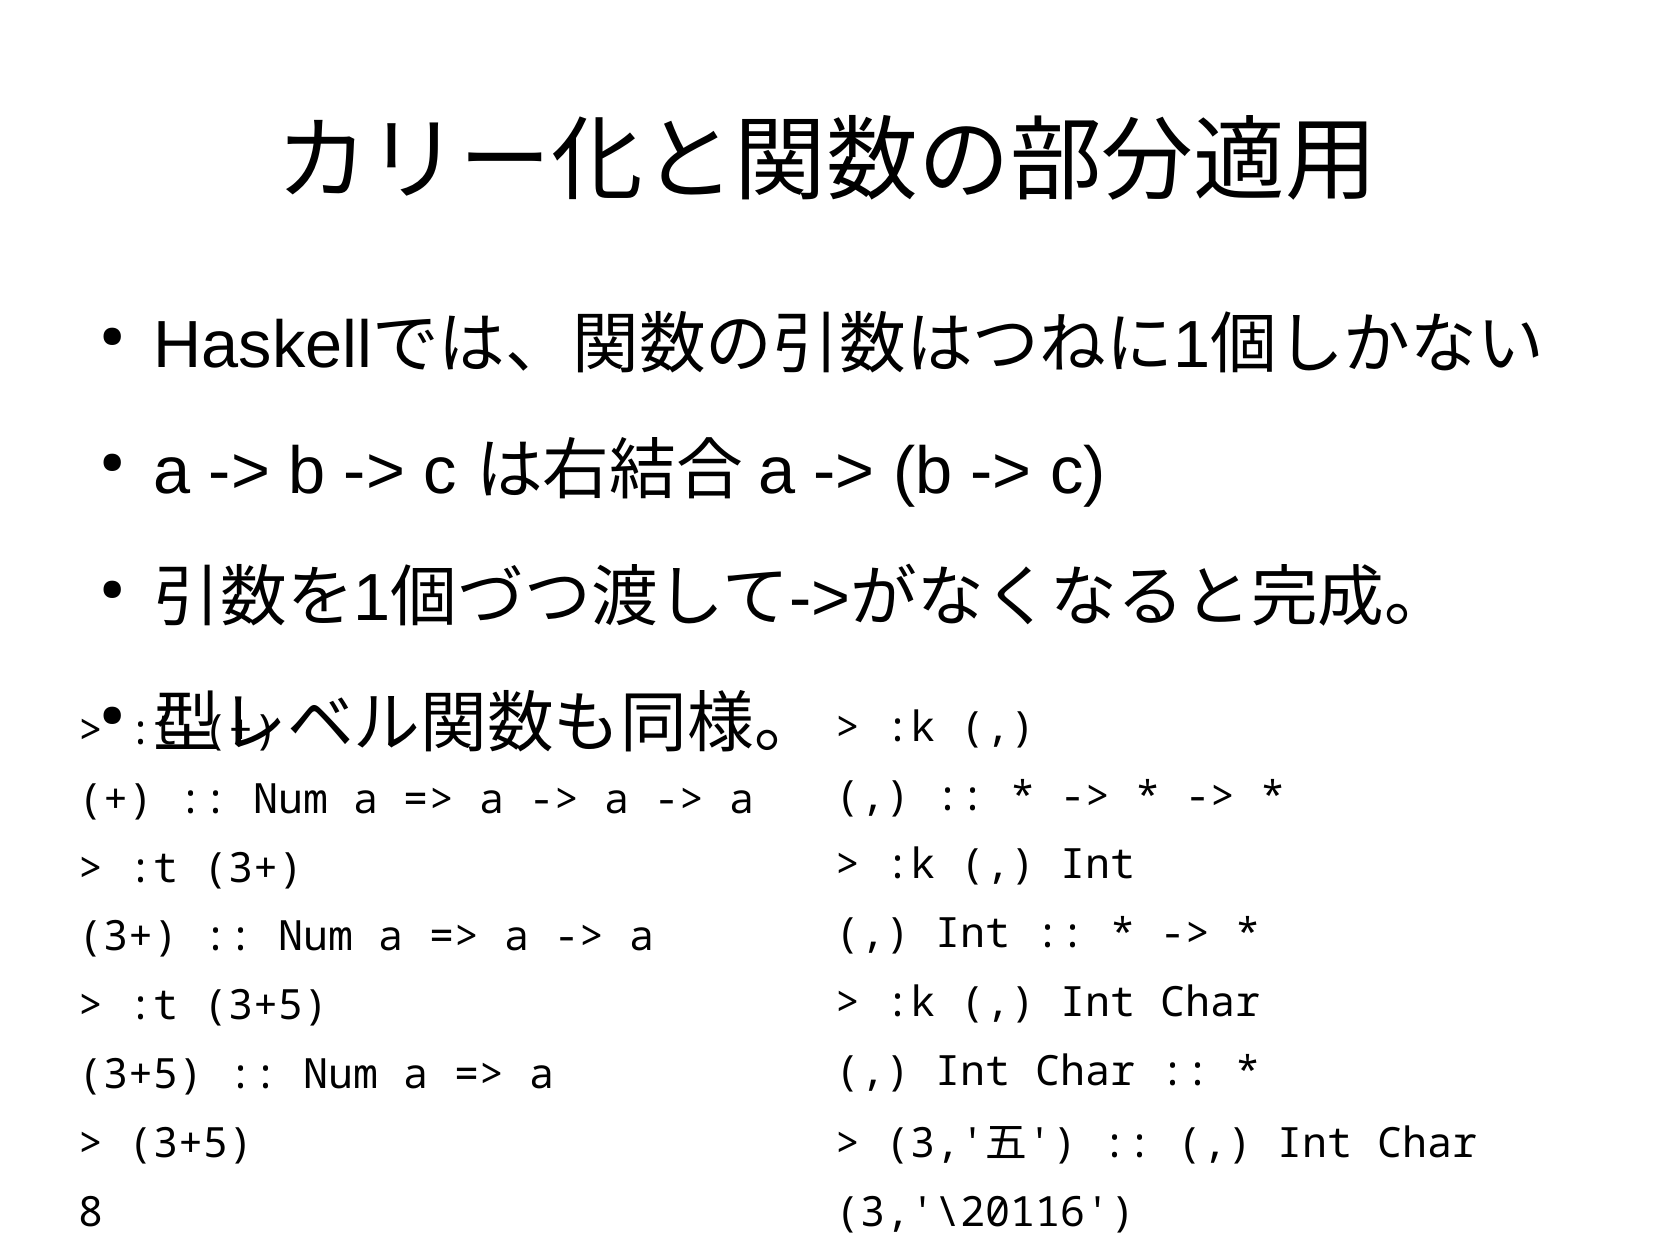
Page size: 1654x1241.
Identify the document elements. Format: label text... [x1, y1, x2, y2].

text_box > :k (,) (,) :: * -> * -> * > :k (,) Int (,) Int :: * -> * > :k (,) Int Char (,) Int Char :: * > (3,'五') :: (,) Int Char (3,'\20116') [820, 688, 1565, 1241]
text_box > :t (+) (+) :: Num a => a -> a -> a > :t (3+) (3+) :: Num a => a -> a > :t (3+5) (3+5) :: Num a => a > (3+5) 8 [64, 692, 786, 1158]
title カリー化と関数の部分適用 [82, 49, 1571, 257]
list Haskellでは、関数の引数はつねに1個しかない a -> b -> c は右結合 a -> (b -> c) 引数を1個づつ渡して->がなくなると完成。 型レベル関数も同様。 [82, 290, 1571, 1010]
